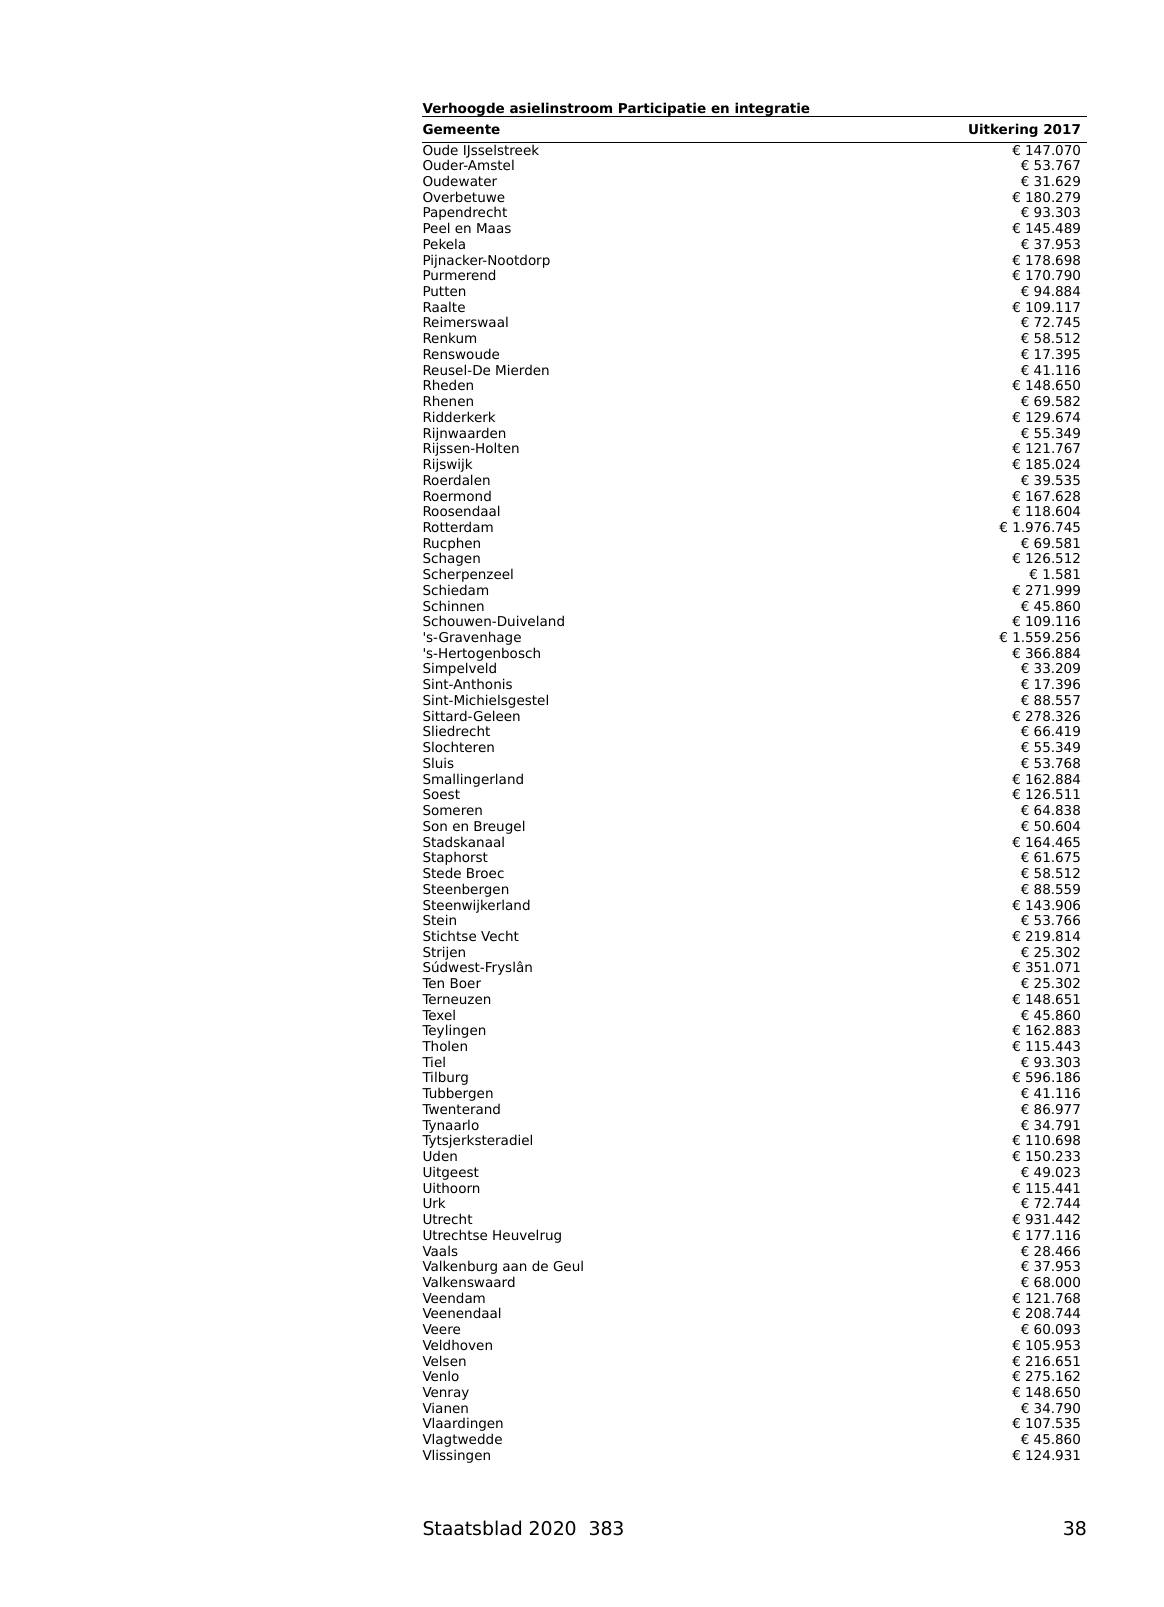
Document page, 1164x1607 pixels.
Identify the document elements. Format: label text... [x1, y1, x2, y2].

table_cell Sint-Anthonis [422, 677, 754, 693]
table_cell € 162.883 [754, 1023, 1087, 1039]
table_cell € 351.071 [754, 960, 1087, 976]
table_cell Uden [422, 1149, 754, 1165]
table_cell € 931.442 [754, 1212, 1087, 1228]
table_cell Steenbergen [422, 882, 754, 897]
table_cell Purmerend [422, 268, 754, 284]
table_cell Steenwijkerland [422, 897, 754, 913]
table_cell Tubbergen [422, 1086, 754, 1102]
table_cell Utrechtse Heuvelrug [422, 1228, 754, 1243]
table_cell Schouwen-Duiveland [422, 614, 754, 630]
table_cell € 58.512 [754, 331, 1087, 347]
table_cell € 64.838 [754, 803, 1087, 819]
table_cell € 41.116 [754, 363, 1087, 378]
table_cell € 58.512 [754, 866, 1087, 882]
table_cell Rucphen [422, 536, 754, 551]
table_cell Stede Broec [422, 866, 754, 882]
table_cell € 366.884 [754, 646, 1087, 661]
table_cell Tynaarlo [422, 1118, 754, 1133]
table_cell € 37.953 [754, 1259, 1087, 1275]
table_cell Slochteren [422, 740, 754, 756]
table_cell € 45.860 [754, 1008, 1087, 1023]
table_cell Raalte [422, 300, 754, 315]
table_cell Tholen [422, 1039, 754, 1054]
table_cell Rijnwaarden [422, 425, 754, 441]
table_cell € 110.698 [754, 1133, 1087, 1149]
table_cell Valkenburg aan de Geul [422, 1259, 754, 1275]
table_cell Utrecht [422, 1212, 754, 1228]
table_cell Terneuzen [422, 992, 754, 1007]
table_cell Vlaardingen [422, 1416, 754, 1432]
table_cell 's-Hertogenbosch [422, 646, 754, 661]
table_cell € 162.884 [754, 771, 1087, 787]
table_cell Roosendaal [422, 504, 754, 520]
table_cell Schagen [422, 551, 754, 567]
table_cell € 109.116 [754, 614, 1087, 630]
table_cell Vianen [422, 1401, 754, 1416]
table_cell € 1.976.745 [754, 520, 1087, 536]
table_cell € 219.814 [754, 929, 1087, 944]
table_cell Ridderkerk [422, 410, 754, 425]
table_cell € 53.768 [754, 756, 1087, 771]
table_cell € 121.767 [754, 441, 1087, 457]
table_cell € 147.070 [754, 143, 1087, 158]
table_cell € 596.186 [754, 1070, 1087, 1086]
table_cell € 45.860 [754, 1432, 1087, 1448]
table_header Verhoogde asielinstroom Participatie en integratie [422, 100, 1087, 116]
table_cell € 148.650 [754, 378, 1087, 394]
table_cell € 33.209 [754, 661, 1087, 677]
table_cell Staphorst [422, 850, 754, 866]
table_cell € 55.349 [754, 740, 1087, 756]
table_cell Sittard-Geleen [422, 709, 754, 724]
table_cell Twenterand [422, 1102, 754, 1117]
table_cell 's-Gravenhage [422, 630, 754, 646]
table_cell € 25.302 [754, 945, 1087, 960]
table_cell € 94.884 [754, 284, 1087, 299]
table_cell € 53.766 [754, 913, 1087, 929]
table_cell € 72.745 [754, 315, 1087, 331]
table_cell € 93.303 [754, 1055, 1087, 1070]
table_cell € 68.000 [754, 1275, 1087, 1291]
table_cell € 69.581 [754, 536, 1087, 551]
table_cell Stein [422, 913, 754, 929]
table_cell Texel [422, 1008, 754, 1023]
table_cell Schiedam [422, 583, 754, 598]
table_cell Reimerswaal [422, 315, 754, 331]
table_cell Súdwest-Fryslân [422, 960, 754, 976]
table_cell € 25.302 [754, 976, 1087, 992]
table_cell € 178.698 [754, 253, 1087, 268]
table_cell Oudewater [422, 174, 754, 189]
table_cell € 105.953 [754, 1338, 1087, 1353]
table_cell Venlo [422, 1369, 754, 1385]
table_cell Uitgeest [422, 1165, 754, 1180]
table_cell € 180.279 [754, 190, 1087, 205]
table_cell Sint-Michielsgestel [422, 693, 754, 708]
table_cell € 208.744 [754, 1306, 1087, 1322]
table_cell € 53.767 [754, 158, 1087, 174]
table_cell € 86.977 [754, 1102, 1087, 1117]
table_cell € 49.023 [754, 1165, 1087, 1180]
table_cell Putten [422, 284, 754, 299]
table_cell Reusel-De Mierden [422, 363, 754, 378]
table_cell Soest [422, 787, 754, 803]
table_cell Roermond [422, 488, 754, 504]
table_cell € 1.559.256 [754, 630, 1087, 646]
table_cell € 126.511 [754, 787, 1087, 803]
table_cell € 170.790 [754, 268, 1087, 284]
table_cell Papendrecht [422, 205, 754, 221]
table_cell € 39.535 [754, 473, 1087, 488]
table_cell Ten Boer [422, 976, 754, 992]
table_cell € 150.233 [754, 1149, 1087, 1165]
table_cell € 93.303 [754, 205, 1087, 221]
table_cell Pekela [422, 237, 754, 252]
table_cell Vlissingen [422, 1448, 754, 1463]
table_cell € 60.093 [754, 1322, 1087, 1338]
table_cell € 72.744 [754, 1196, 1087, 1212]
table_cell Peel en Maas [422, 221, 754, 237]
table_cell € 55.349 [754, 425, 1087, 441]
table_cell Oude IJsselstreek [422, 143, 754, 158]
table_cell € 34.791 [754, 1118, 1087, 1133]
table_cell Simpelveld [422, 661, 754, 677]
table_cell Uithoorn [422, 1180, 754, 1196]
table_cell Veere [422, 1322, 754, 1338]
table_cell € 143.906 [754, 897, 1087, 913]
table_cell € 167.628 [754, 488, 1087, 504]
table_cell € 41.116 [754, 1086, 1087, 1102]
table_cell Veldhoven [422, 1338, 754, 1353]
table_cell € 69.582 [754, 394, 1087, 410]
table_cell Rotterdam [422, 520, 754, 536]
table_cell Uitkering 2017 [754, 117, 1087, 142]
table_cell € 31.629 [754, 174, 1087, 189]
table_cell € 185.024 [754, 457, 1087, 473]
table_cell € 45.860 [754, 599, 1087, 614]
table_cell € 216.651 [754, 1354, 1087, 1369]
table_cell € 34.790 [754, 1401, 1087, 1416]
table_cell € 164.465 [754, 834, 1087, 850]
table_cell € 115.441 [754, 1180, 1087, 1196]
table_cell Someren [422, 803, 754, 819]
table_cell Rheden [422, 378, 754, 394]
table_cell Rijswijk [422, 457, 754, 473]
table_cell € 177.116 [754, 1228, 1087, 1243]
table_cell € 88.559 [754, 882, 1087, 897]
table_cell Tiel [422, 1055, 754, 1070]
table_cell Ouder-Amstel [422, 158, 754, 174]
table_cell Rijssen-Holten [422, 441, 754, 457]
table_cell Strijen [422, 945, 754, 960]
table_cell € 61.675 [754, 850, 1087, 866]
table_cell Veenendaal [422, 1306, 754, 1322]
table_cell Sliedrecht [422, 724, 754, 740]
table_cell € 271.999 [754, 583, 1087, 598]
table_cell Stadskanaal [422, 834, 754, 850]
table_cell € 145.489 [754, 221, 1087, 237]
table_cell € 278.326 [754, 709, 1087, 724]
table_cell € 148.650 [754, 1385, 1087, 1401]
table_cell € 124.931 [754, 1448, 1087, 1463]
table_cell Tytsjerksteradiel [422, 1133, 754, 1149]
table_cell Overbetuwe [422, 190, 754, 205]
table_cell € 66.419 [754, 724, 1087, 740]
table_cell € 1.581 [754, 567, 1087, 583]
table_cell Sluis [422, 756, 754, 771]
table_cell € 148.651 [754, 992, 1087, 1007]
table_cell € 109.117 [754, 300, 1087, 315]
table_cell Roerdalen [422, 473, 754, 488]
table_cell Velsen [422, 1354, 754, 1369]
table_cell Valkenswaard [422, 1275, 754, 1291]
table_cell Vaals [422, 1243, 754, 1259]
table_cell € 118.604 [754, 504, 1087, 520]
table_cell Stichtse Vecht [422, 929, 754, 944]
table_cell Schinnen [422, 599, 754, 614]
table_cell € 28.466 [754, 1243, 1087, 1259]
table_cell € 50.604 [754, 819, 1087, 834]
table_cell € 107.535 [754, 1416, 1087, 1432]
table_cell € 115.443 [754, 1039, 1087, 1054]
table_cell Urk [422, 1196, 754, 1212]
table_cell Son en Breugel [422, 819, 754, 834]
table_cell Gemeente [422, 117, 754, 142]
table_cell Rhenen [422, 394, 754, 410]
table_cell € 121.768 [754, 1291, 1087, 1306]
table_cell Renkum [422, 331, 754, 347]
table_cell € 17.395 [754, 347, 1087, 362]
table_cell Tilburg [422, 1070, 754, 1086]
table_cell € 88.557 [754, 693, 1087, 708]
table_cell Veendam [422, 1291, 754, 1306]
table_cell € 275.162 [754, 1369, 1087, 1385]
table_cell Pijnacker-Nootdorp [422, 253, 754, 268]
table_cell Smallingerland [422, 771, 754, 787]
table_cell € 37.953 [754, 237, 1087, 252]
table_cell Vlagtwedde [422, 1432, 754, 1448]
table_cell Venray [422, 1385, 754, 1401]
table_cell € 17.396 [754, 677, 1087, 693]
table_cell € 126.512 [754, 551, 1087, 567]
table_cell € 129.674 [754, 410, 1087, 425]
table_cell Teylingen [422, 1023, 754, 1039]
table_cell Renswoude [422, 347, 754, 362]
table_cell Scherpenzeel [422, 567, 754, 583]
